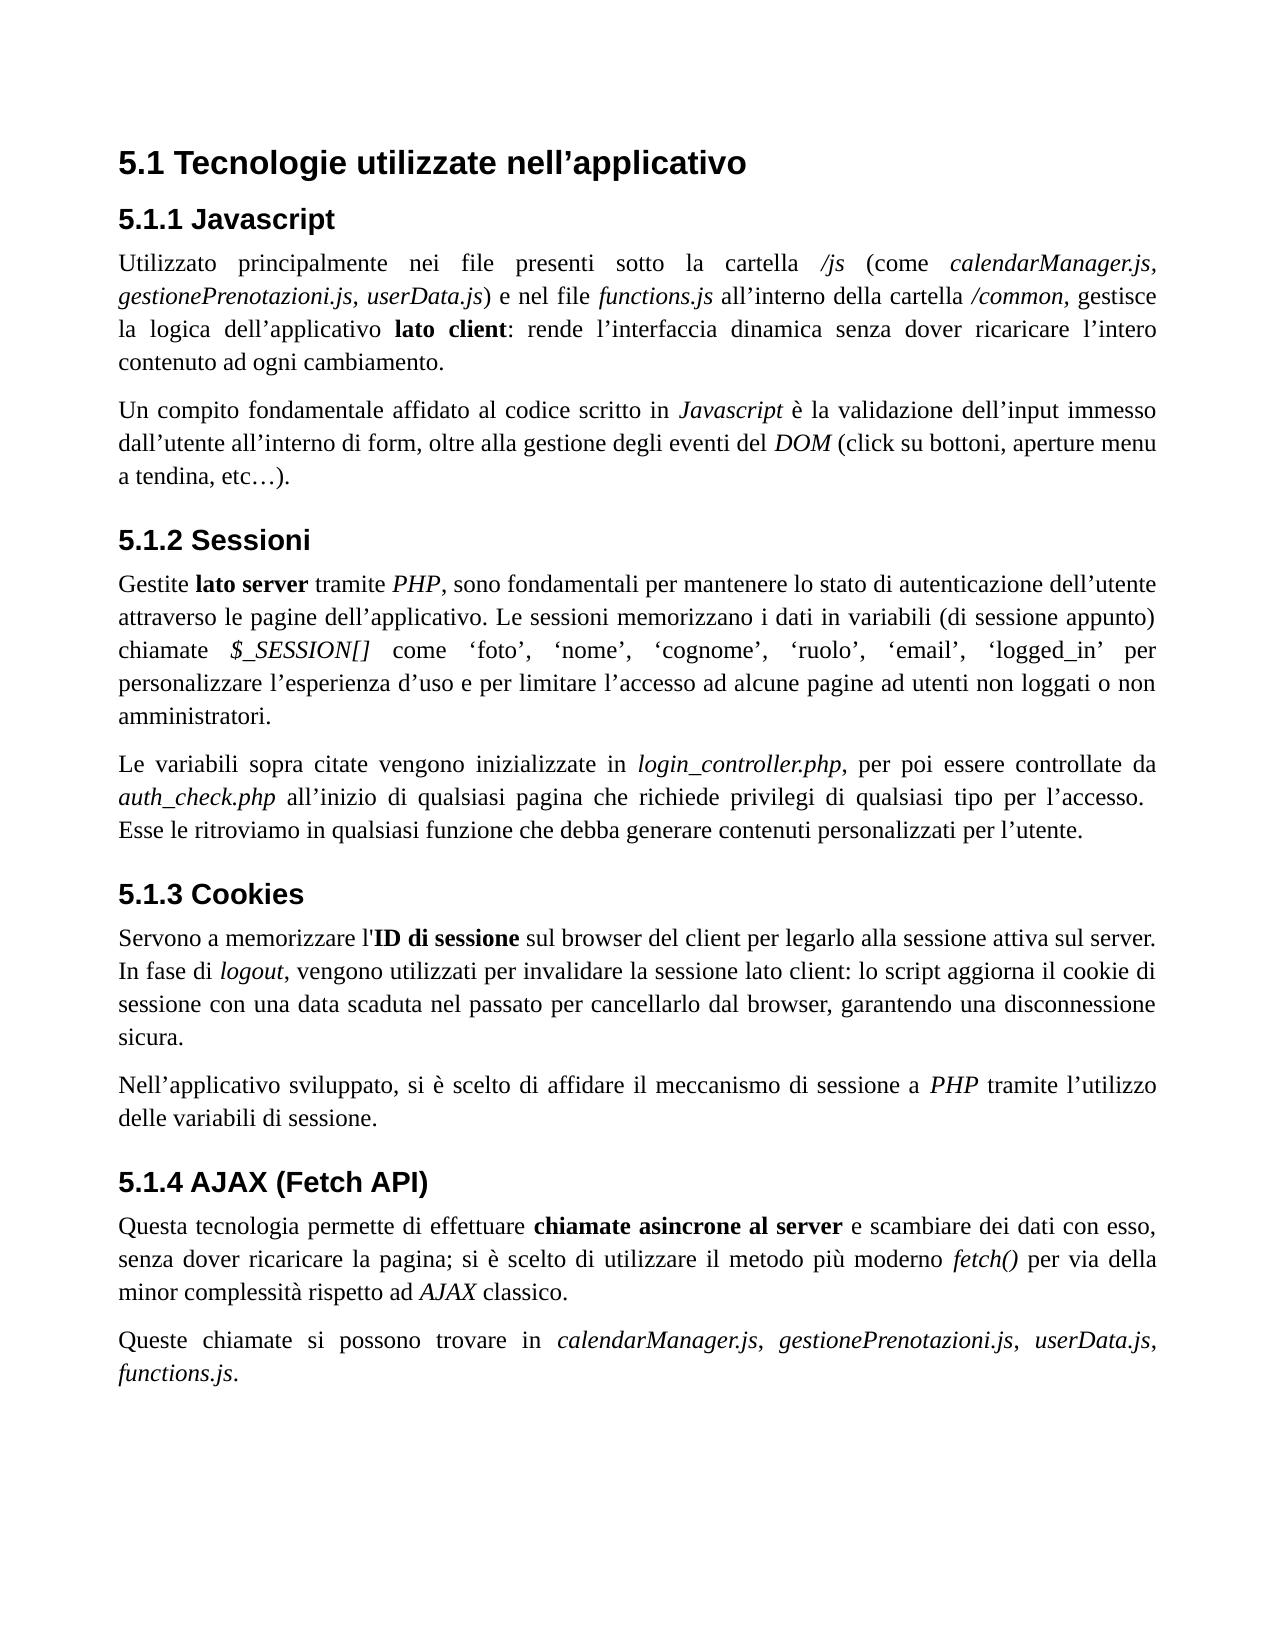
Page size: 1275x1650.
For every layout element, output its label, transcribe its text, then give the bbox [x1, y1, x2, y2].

text Un compito fondamentale affidato al codice scritto in Javascript è la validazione dell’input immesso dall’utente all’interno di form, oltre alla gestione degli eventi del DOM (click su bottoni, aperture menu a tendina, etc…). [118, 395, 1157, 490]
text Questa tecnologia permette di effettuare chiamate asincrone al server e scambiare dei dati con esso, senza dover ricaricare la pagina; si è scelto di utilizzare il metodo più moderno fetch() per via della minor complessità rispetto ad AJAX classico. [118, 1211, 1157, 1306]
subtitle 5.1.2 Sessioni [118, 523, 1157, 557]
text Nell’applicativo sviluppato, si è scelto di affidare il meccanismo di sessione a PHP tramite l’utilizzo delle variabili di sessione. [118, 1070, 1157, 1132]
subtitle 5.1.4 AJAX (Fetch API) [118, 1165, 1157, 1199]
text Servono a memorizzare l'ID di sessione sul browser del client per legarlo alla sessione attiva sul server. In fase di logout, vengono utilizzati per invalidare la sessione lato client: lo script aggiorna il cookie di sessione con una data scaduta nel passato per cancellarlo dal browser, garantendo una disconnessione sicura. [118, 923, 1157, 1051]
subtitle 5.1.1 Javascript [118, 202, 1157, 236]
text Le variabili sopra citate vengono inizializzate in login_controller.php, per poi essere controllate da auth_check.php all’inizio di qualsiasi pagina che richiede privilegi di qualsiasi tipo per l’accesso. Esse le ritroviamo in qualsiasi funzione che debba generare contenuti personalizzati per l’utente. [118, 749, 1157, 844]
text Queste chiamate si possono trovare in calendarManager.js, gestionePrenotazioni.js, userData.js, functions.js. [118, 1325, 1157, 1387]
text Gestite lato server tramite PHP, sono fondamentali per mantenere lo stato di autenticazione dell’utente attraverso le pagine dell’applicativo. Le sessioni memorizzano i dati in variabili (di sessione appunto) chiamate $_SESSION[] come ‘foto’, ‘nome’, ‘cognome’, ‘ruolo’, ‘email’, ‘logged_in’ per personalizzare l’esperienza d’uso e per limitare l’accesso ad alcune pagine ad utenti non loggati o non amministratori. [118, 569, 1157, 730]
text Utilizzato principalmente nei file presenti sotto la cartella /js (come calendarManager.js, gestionePrenotazioni.js, userData.js) e nel file functions.js all’interno della cartella /common, gestisce la logica dell’applicativo lato client: rende l’interfaccia dinamica senza dover ricaricare l’intero contenuto ad ogni cambiamento. [118, 248, 1157, 376]
subtitle 5.1 Tecnologie utilizzate nell’applicativo [118, 143, 1157, 182]
subtitle 5.1.3 Cookies [118, 877, 1157, 911]
